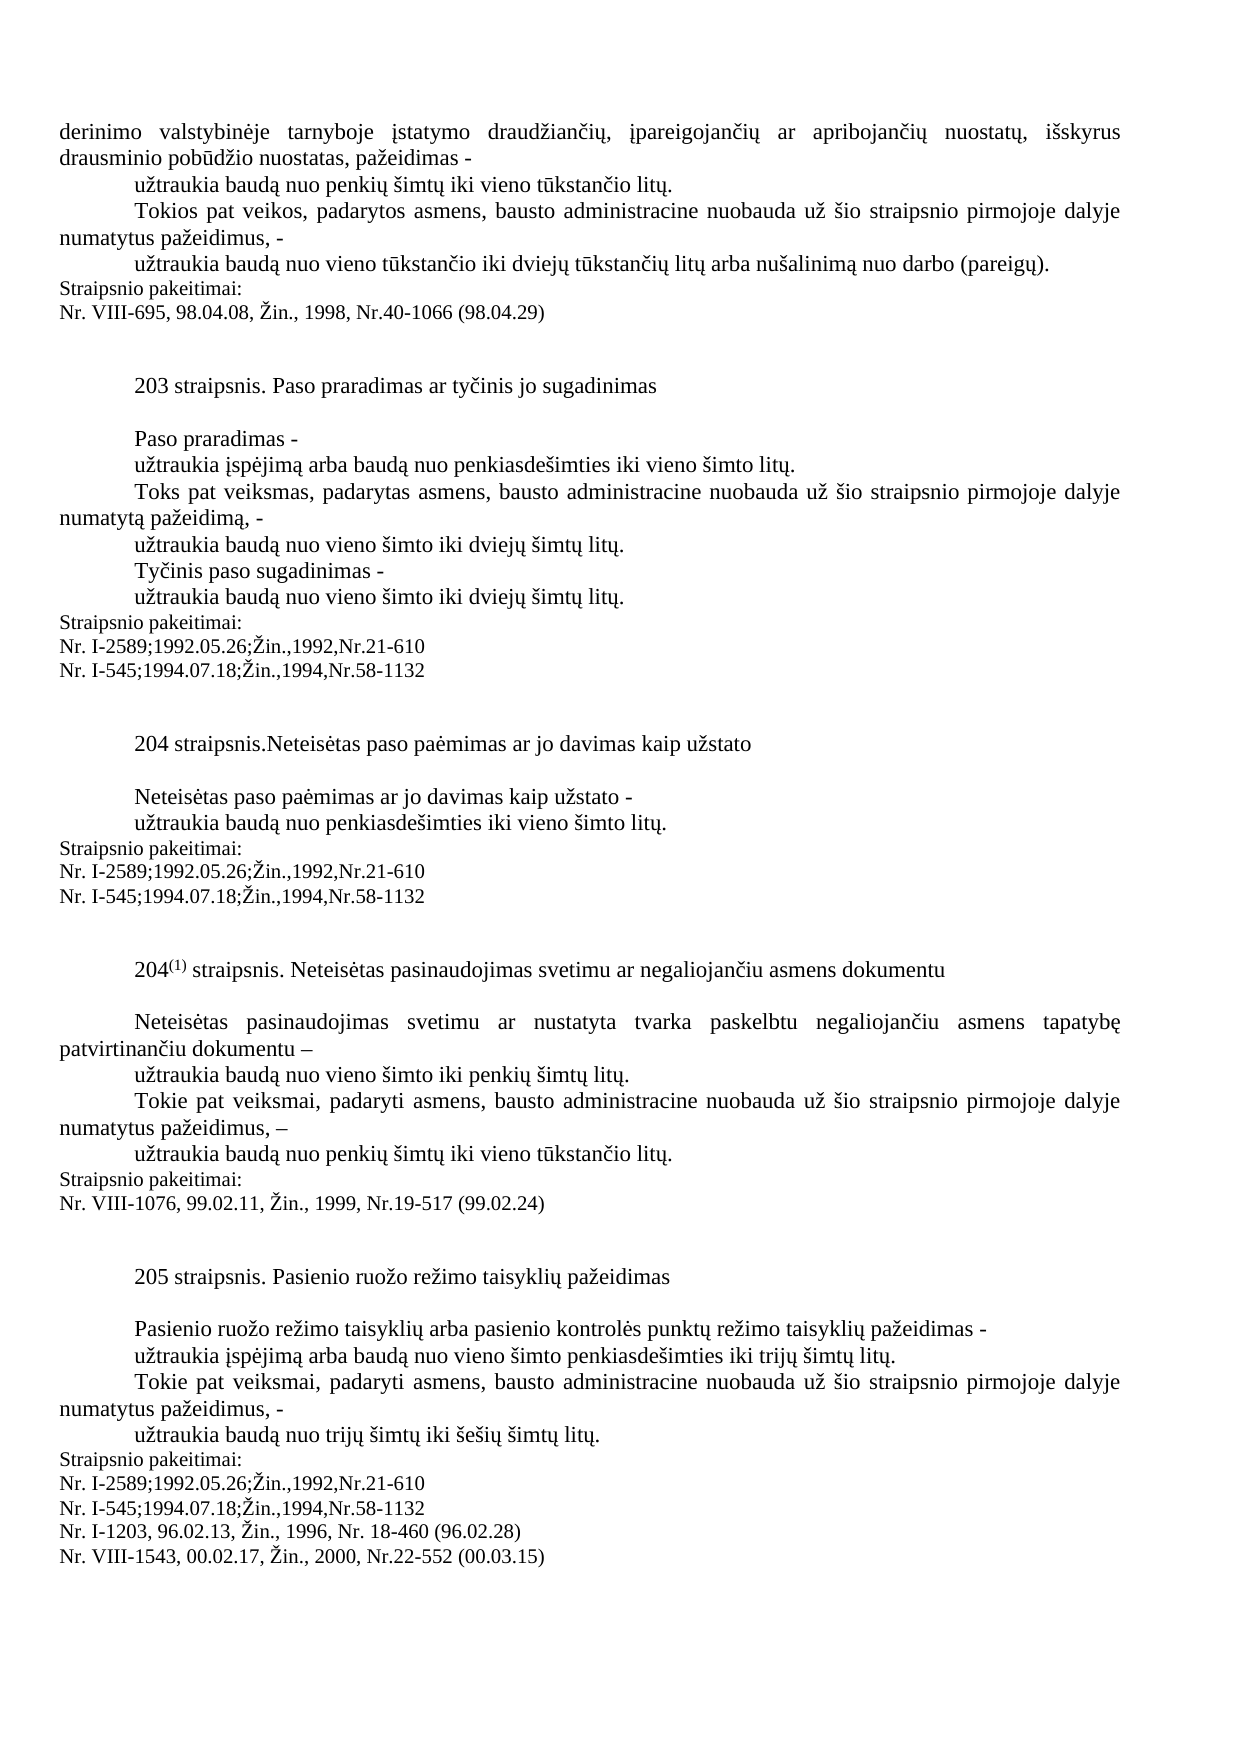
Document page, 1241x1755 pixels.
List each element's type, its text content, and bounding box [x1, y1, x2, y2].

text Nr. I-545;1994.07.18;Žin.,1994,Nr.58-1132 [59, 658, 1122, 682]
text Nr. I-2589;1992.05.26;Žin.,1992,Nr.21-610 [59, 634, 1122, 658]
text užtraukia įspėjimą arba baudą nuo vieno šimto penkiasdešimties iki trijų šimtų litų. [59, 1342, 1122, 1368]
text Straipsnio pakeitimai: [59, 1447, 1122, 1471]
text užtraukia baudą nuo vieno šimto iki penkių šimtų litų. [59, 1061, 1122, 1087]
text Neteisėtas paso paėmimas ar jo davimas kaip užstato - [59, 783, 1122, 809]
text užtraukia baudą nuo penkių šimtų iki vieno tūkstančio litų. [59, 171, 1122, 197]
text Nr. VIII-1543, 00.02.17, Žin., 2000, Nr.22-552 (00.03.15) [59, 1543, 1122, 1568]
text Toks pat veiksmas, padarytas asmens, bausto administracine nuobauda už šio straipsnio pirmojoje dalyje numatytą pažeidimą, - [59, 478, 1122, 531]
text Nr. I-545;1994.07.18;Žin.,1994,Nr.58-1132 [59, 1495, 1122, 1519]
text užtraukia baudą nuo penkių šimtų iki vieno tūkstančio litų. [59, 1140, 1122, 1167]
text Straipsnio pakeitimai: [59, 276, 1122, 300]
text užtraukia baudą nuo trijų šimtų iki šešių šimtų litų. [59, 1421, 1122, 1447]
text 205 straipsnis. Pasienio ruožo režimo taisyklių pažeidimas [59, 1263, 1122, 1289]
text užtraukia baudą nuo penkiasdešimties iki vieno šimto litų. [59, 809, 1122, 835]
text Straipsnio pakeitimai: [59, 1167, 1122, 1191]
text Tokie pat veiksmai, padaryti asmens, bausto administracine nuobauda už šio straipsnio pirmojoje dalyje numatytus pažeidimus, - [59, 1368, 1122, 1421]
text Nr. VIII-695, 98.04.08, Žin., 1998, Nr.40-1066 (98.04.29) [59, 300, 1122, 324]
text Nr. I-1203, 96.02.13, Žin., 1996, Nr. 18-460 (96.02.28) [59, 1519, 1122, 1543]
text Pasienio ruožo režimo taisyklių arba pasienio kontrolės punktų režimo taisyklių pažeidimas - [59, 1316, 1122, 1342]
text Straipsnio pakeitimai: [59, 835, 1122, 859]
text Nr. I-2589;1992.05.26;Žin.,1992,Nr.21-610 [59, 1471, 1122, 1495]
text derinimo valstybinėje tarnyboje įstatymo draudžiančių, įpareigojančių ar apribojančių nuostatų, išskyrus drausminio pobūdžio nuostatas, pažeidimas - [59, 118, 1122, 171]
text Paso praradimas - [59, 425, 1122, 452]
text Neteisėtas pasinaudojimas svetimu ar nustatyta tvarka paskelbtu negaliojančiu asmens tapatybę patvirtinančiu dokumentu – [59, 1008, 1122, 1061]
text užtraukia įspėjimą arba baudą nuo penkiasdešimties iki vieno šimto litų. [59, 452, 1122, 478]
text Tokios pat veikos, padarytos asmens, bausto administracine nuobauda už šio straipsnio pirmojoje dalyje numatytus pažeidimus, - [59, 197, 1122, 250]
text Tokie pat veiksmai, padaryti asmens, bausto administracine nuobauda už šio straipsnio pirmojoje dalyje numatytus pažeidimus, – [59, 1087, 1122, 1140]
text 204 straipsnis.Neteisėtas paso paėmimas ar jo davimas kaip užstato [59, 730, 1122, 756]
text užtraukia baudą nuo vieno šimto iki dviejų šimtų litų. [59, 583, 1122, 610]
text užtraukia baudą nuo vieno tūkstančio iki dviejų tūkstančių litų arba nušalinimą nuo darbo (pareigų). [59, 250, 1122, 276]
text 203 straipsnis. Paso praradimas ar tyčinis jo sugadinimas [59, 372, 1122, 399]
text Straipsnio pakeitimai: [59, 610, 1122, 634]
text 204(1) straipsnis. Neteisėtas pasinaudojimas svetimu ar negaliojančiu asmens dokumentu [134, 956, 1122, 982]
text užtraukia baudą nuo vieno šimto iki dviejų šimtų litų. [59, 531, 1122, 557]
text Tyčinis paso sugadinimas - [59, 557, 1122, 583]
text Nr. I-2589;1992.05.26;Žin.,1992,Nr.21-610 [59, 859, 1122, 883]
text Nr. I-545;1994.07.18;Žin.,1994,Nr.58-1132 [59, 883, 1122, 908]
text Nr. VIII-1076, 99.02.11, Žin., 1999, Nr.19-517 (99.02.24) [59, 1191, 1122, 1215]
